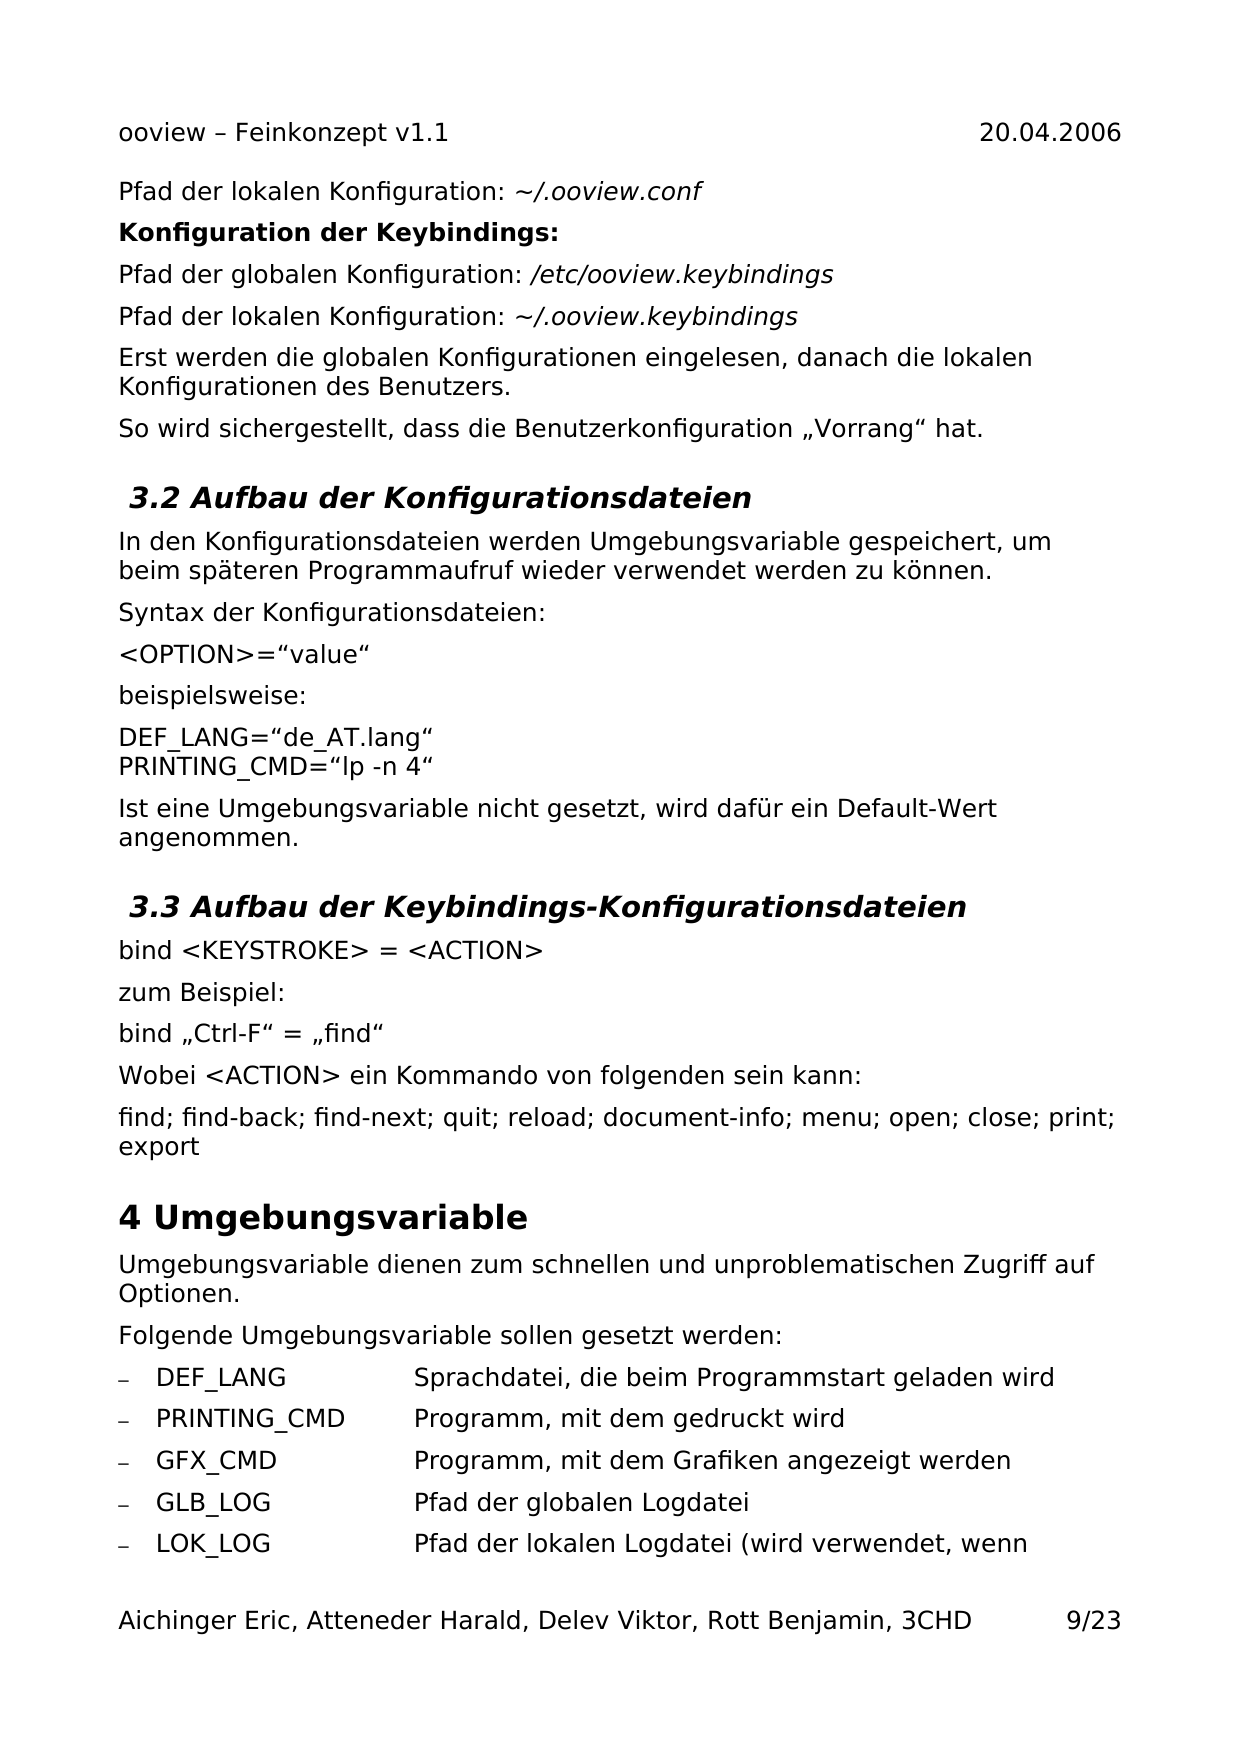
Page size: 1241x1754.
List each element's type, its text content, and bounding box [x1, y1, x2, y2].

text Pfad der lokalen Konfiguration: ~/.ooview.keybindings [118, 302, 1122, 331]
subtitle Umgebungsvariable [118, 1199, 1122, 1238]
text Ist eine Umgebungsvariable nicht gesetzt, wird dafür ein Default-Wert angenommen. [118, 794, 1122, 852]
text Konfiguration der Keybindings: [118, 218, 1122, 248]
text DEF_LANG=“de_AT.lang“ PRINTING_CMD=“lp -n 4“ [118, 723, 1122, 782]
text Umgebungsvariable dienen zum schnellen und unproblematischen Zugriff auf Optionen. [118, 1250, 1122, 1308]
text In den Konfigurationsdateien werden Umgebungsvariable gespeichert, um beim späteren Programmaufruf wieder verwendet werden zu können. [118, 527, 1122, 586]
text Folgende Umgebungsvariable sollen gesetzt werden: [118, 1321, 1122, 1350]
text <OPTION>=“value“ [118, 640, 1122, 669]
list GLB_LOG Pfad der globalen Logdatei [118, 1488, 1122, 1517]
text Syntax der Konfigurationsdateien: [118, 598, 1122, 627]
text beispielsweise: [118, 682, 1122, 711]
text Pfad der lokalen Konfiguration: ~/.ooview.conf [118, 177, 1122, 206]
text Erst werden die globalen Konfigurationen eingelesen, danach die lokalen Konfigurationen des Benutzers. [118, 343, 1122, 402]
text Pfad der globalen Konfiguration: /etc/ooview.keybindings [118, 260, 1122, 289]
text bind <KEYSTROKE> = <ACTION> [118, 936, 1122, 966]
text bind „Ctrl-F“ = „find“ [118, 1020, 1122, 1049]
text find; find-back; find-next; quit; reload; document-info; menu; open; close; print; export [118, 1103, 1122, 1161]
list LOK_LOG Pfad der lokalen Logdatei (wird verwendet, wenn [118, 1529, 1122, 1558]
subtitle Aufbau der Konfigurationsdateien [118, 481, 1122, 515]
list GFX_CMD Programm, mit dem Grafiken angezeigt werden [118, 1446, 1122, 1475]
list DEF_LANG Sprachdatei, die beim Programmstart geladen wird [118, 1363, 1122, 1392]
text Wobei <ACTION> ein Kommando von folgenden sein kann: [118, 1061, 1122, 1091]
text zum Beispiel: [118, 978, 1122, 1007]
text So wird sichergestellt, dass die Benutzerkonfiguration „Vorrang“ hat. [118, 414, 1122, 443]
list PRINTING_CMD Programm, mit dem gedruckt wird [118, 1404, 1122, 1433]
subtitle Aufbau der Keybindings-Konfigurationsdateien [118, 890, 1122, 924]
